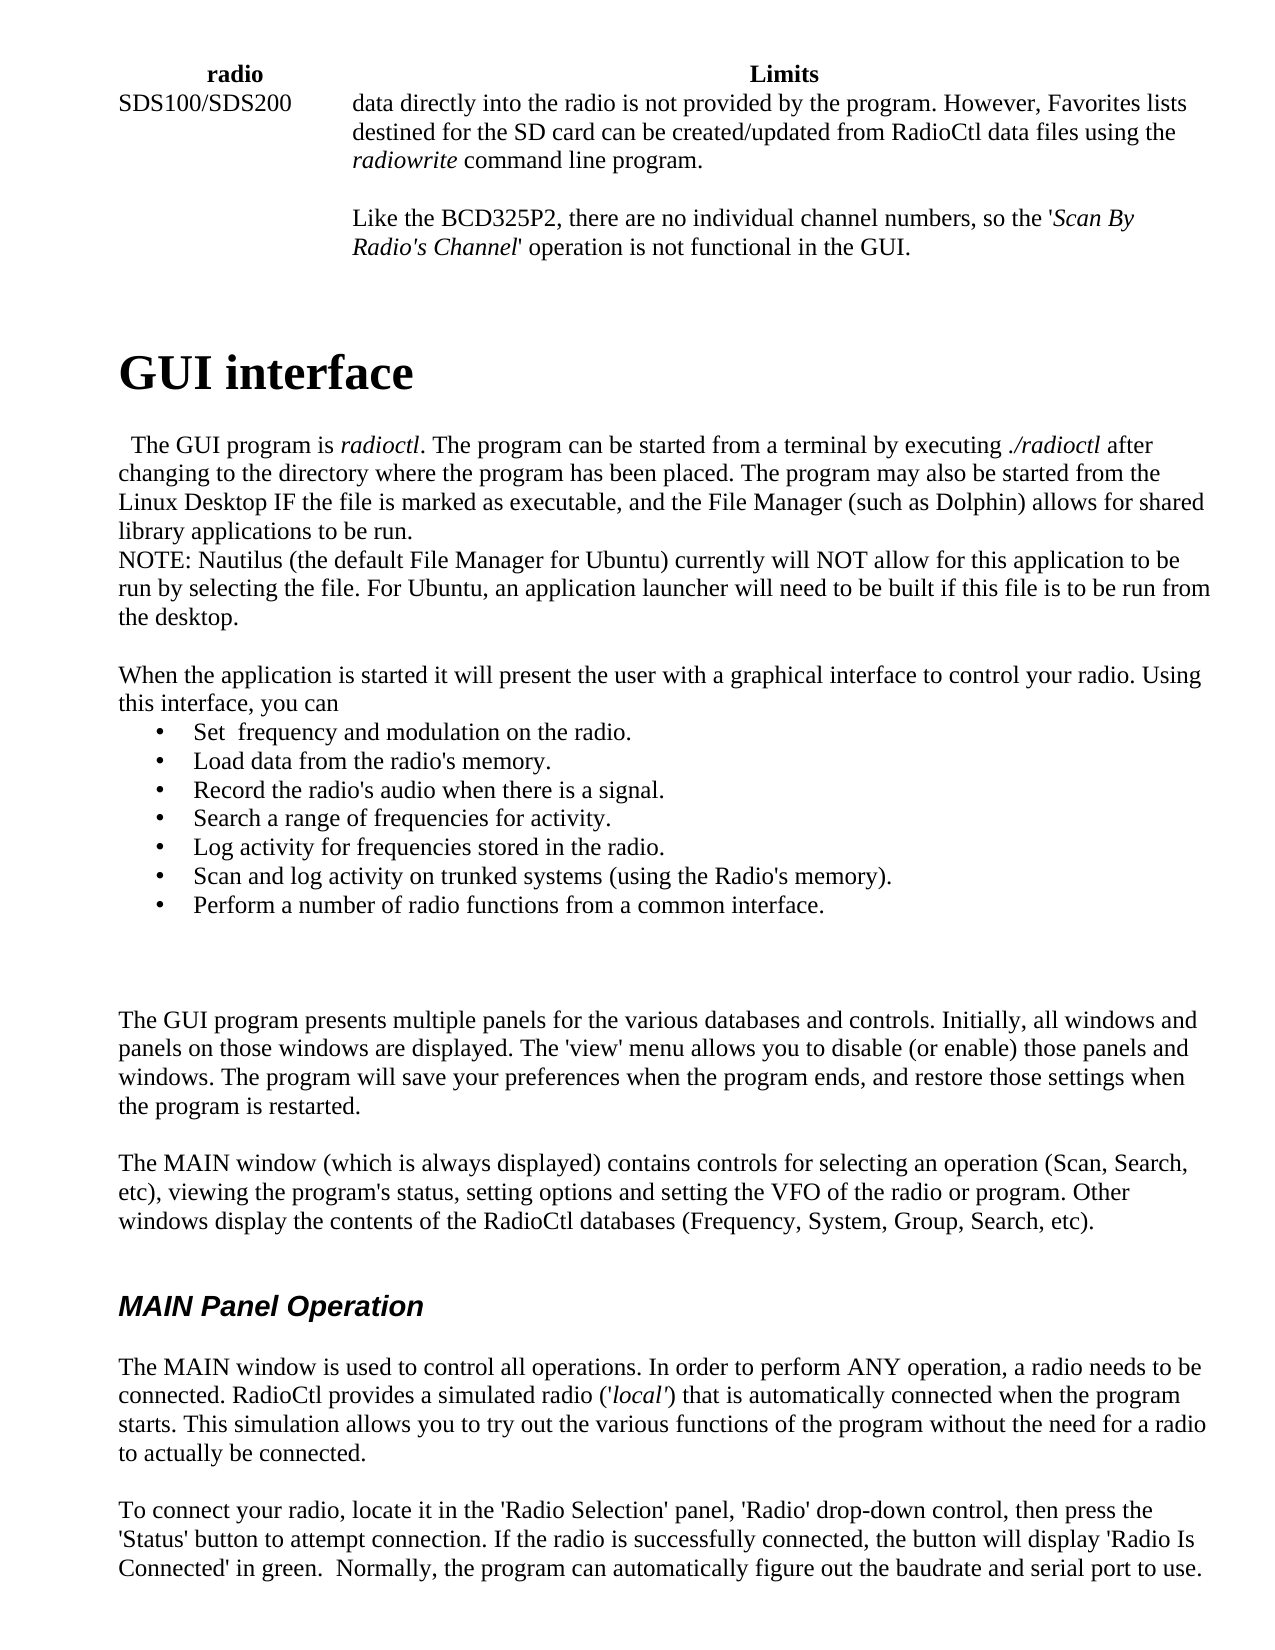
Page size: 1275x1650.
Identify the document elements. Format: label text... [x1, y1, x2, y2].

text The MAIN window is used to control all operations. In order to perform ANY operation, a radio needs to be connected. RadioCtl provides a simulated radio ('local') that is automatically connected when the program starts. This simulation allows you to try out the various functions of the program without the need for a radio to actually be connected. [118, 1352, 1216, 1467]
list Set frequency and modulation on the radio. [156, 717, 1216, 746]
table_header radio [118, 59, 352, 88]
text The GUI program presents multiple panels for the various databases and controls. Initially, all windows and panels on those windows are displayed. The 'view' menu allows you to disable (or enable) those panels and windows. The program will save your preferences when the program ends, and restore those settings when the program is restarted. [118, 1005, 1216, 1120]
list Search a range of frequencies for activity. [156, 803, 1216, 832]
text The GUI program is radioctl. The program can be started from a terminal by executing ./radioctl after changing to the directory where the program has been placed. The program may also be started from the Linux Desktop IF the file is marked as executable, and the File Manager (such as Dolphin) allows for shared library applications to be run. NOTE: Nautilus (the default File Manager for Ubuntu) currently will NOT allow for this application to be run by selecting the file. For Ubuntu, an application launcher will need to be built if this file is to be run from the desktop. [118, 430, 1216, 631]
list Log activity for frequencies stored in the radio. [156, 832, 1216, 861]
list Perform a number of radio functions from a common interface. [156, 890, 1216, 918]
text When the application is started it will present the user with a graphical interface to control your radio. Using this interface, you can [118, 660, 1216, 717]
text To connect your radio, locate it in the 'Radio Selection' panel, 'Radio' drop-down control, then press the 'Status' button to attempt connection. If the radio is successfully connected, the button will display 'Radio Is Connected' in green. Normally, the program can automatically figure out the baudrate and serial port to use. [118, 1495, 1216, 1582]
list Scan and log activity on trunked systems (using the Radio's memory). [156, 861, 1216, 890]
list Load data from the radio's memory. [156, 746, 1216, 775]
subtitle MAIN Panel Operation [118, 1288, 1216, 1322]
subtitle GUI interface [118, 343, 1216, 400]
list Record the radio's audio when there is a signal. [156, 775, 1216, 803]
table_cell SDS100/SDS200 [118, 88, 352, 260]
text The MAIN window (which is always displayed) contains controls for selecting an operation (Scan, Search, etc), viewing the program's status, setting options and setting the VFO of the radio or program. Other windows display the contents of the RadioCtl databases (Frequency, System, Group, Search, etc). [118, 1148, 1216, 1235]
table_cell data directly into the radio is not provided by the program. However, Favorites lists destined for the SD card can be created/updated from RadioCtl data files using the radiowrite command line program. Like the BCD325P2, there are no individual channel numbers, so the 'Scan By Radio's Channel' operation is not functional in the GUI. [352, 88, 1217, 260]
table_header Limits [352, 59, 1217, 88]
